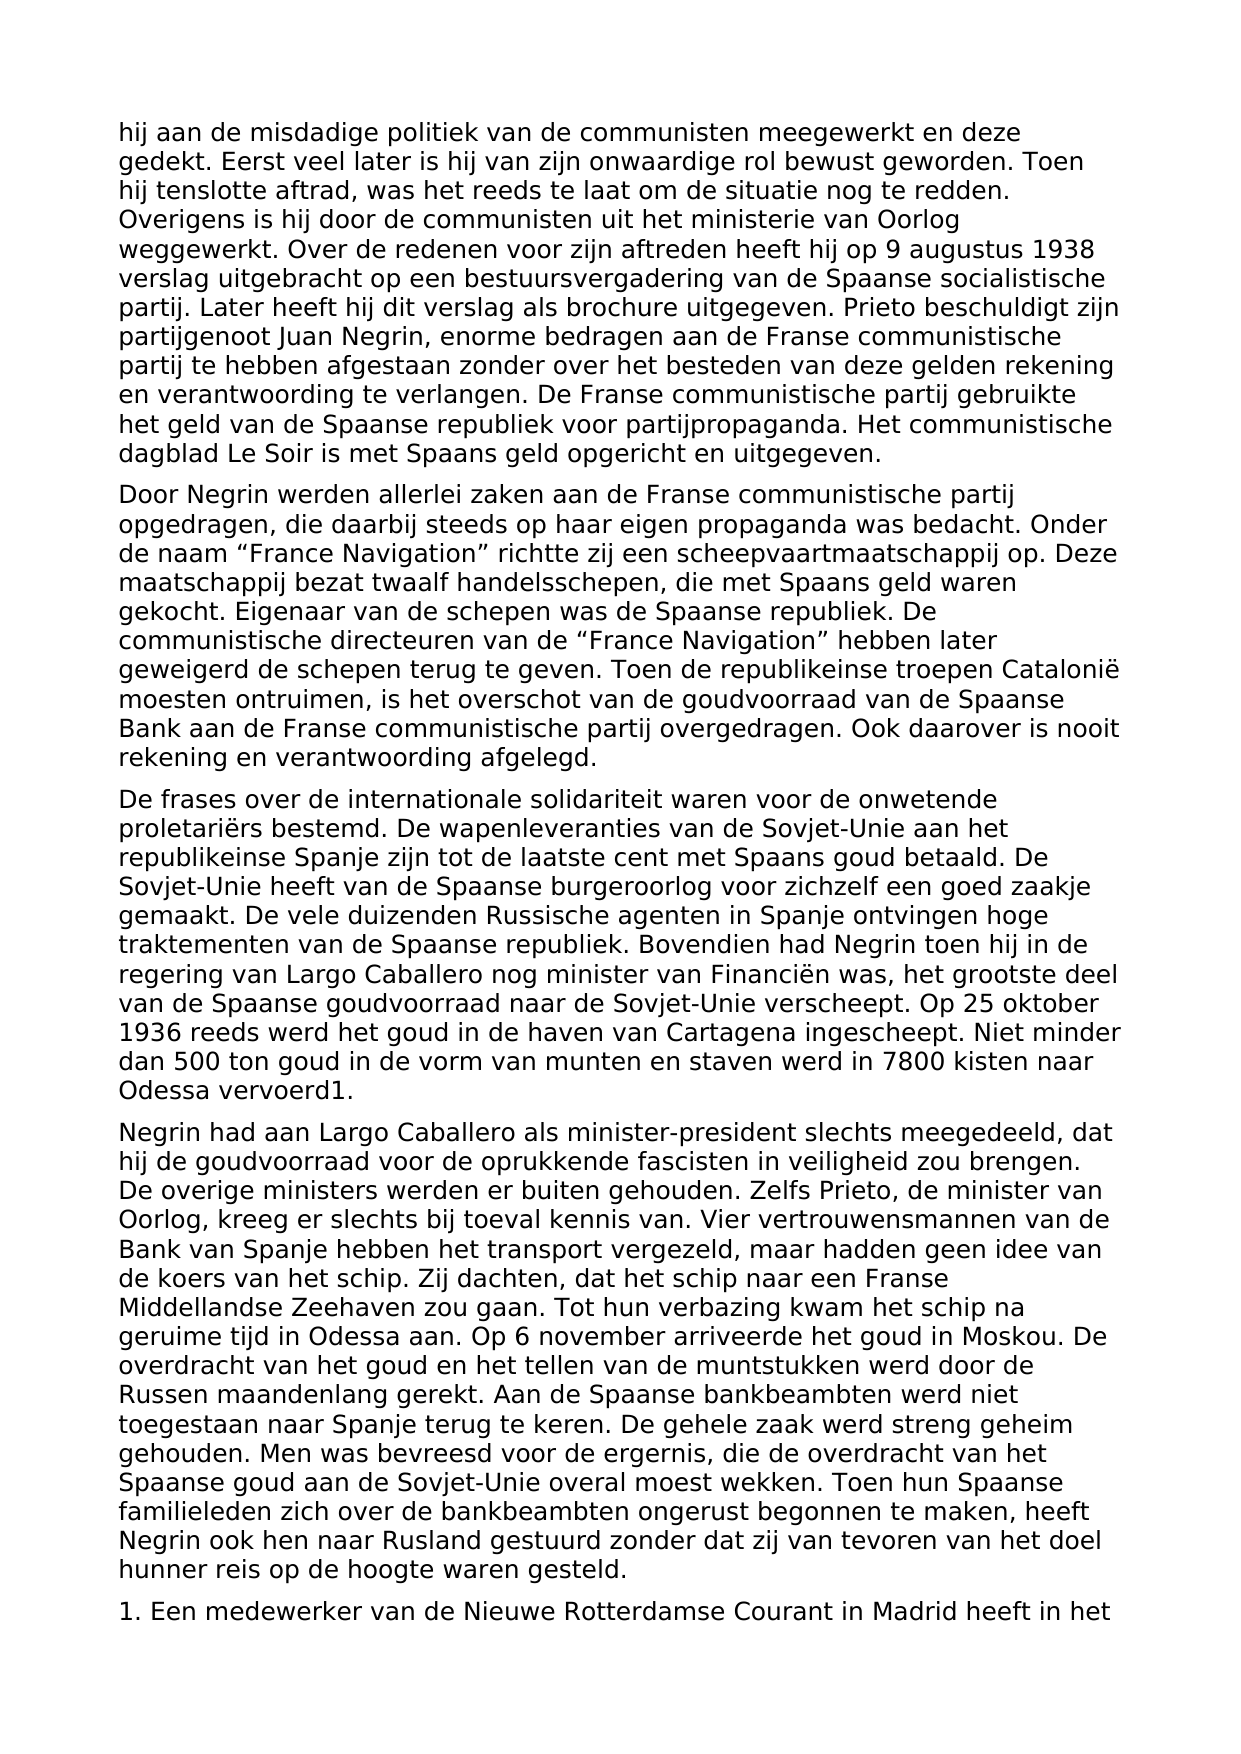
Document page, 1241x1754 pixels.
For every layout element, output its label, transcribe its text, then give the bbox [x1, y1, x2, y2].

text hij aan de misdadige politiek van de communisten meegewerkt en deze gedekt. Eerst veel later is hij van zijn onwaardige rol bewust geworden. Toen hij tenslotte aftrad, was het reeds te laat om de situatie nog te redden. Overigens is hij door de communisten uit het ministerie van Oorlog weggewerkt. Over de redenen voor zijn aftreden heeft hij op 9 augustus 1938 verslag uitgebracht op een bestuursvergadering van de Spaanse socialistische partij. Later heeft hij dit verslag als brochure uitgegeven. Prieto beschuldigt zijn partijgenoot Juan Negrin, enorme bedragen aan de Franse communistische partij te hebben afgestaan zonder over het besteden van deze gelden rekening en verantwoording te verlangen. De Franse communistische partij gebruikte het geld van de Spaanse republiek voor partijpropaganda. Het communistische dagblad Le Soir is met Spaans geld opgericht en uitgegeven. [118, 118, 1122, 468]
text Door Negrin werden allerlei zaken aan de Franse communistische partij opgedragen, die daarbij steeds op haar eigen propaganda was bedacht. Onder de naam “France Navigation” richtte zij een scheepvaartmaatschappij op. Deze maatschappij bezat twaalf handelsschepen, die met Spaans geld waren gekocht. Eigenaar van de schepen was de Spaanse republiek. De communistische directeuren van de “France Navigation” hebben later geweigerd de schepen terug te geven. Toen de republikeinse troepen Catalonië moesten ontruimen, is het overschot van de goudvoorraad van de Spaanse Bank aan de Franse communistische partij overgedragen. Ook daarover is nooit rekening en verantwoording afgelegd. [118, 481, 1122, 772]
text 1. Een medewerker van de Nieuwe Rotterdamse Courant in Madrid heeft in het [118, 1597, 1122, 1626]
text Negrin had aan Largo Caballero als minister-president slechts meegedeeld, dat hij de goudvoorraad voor de oprukkende fascisten in veiligheid zou brengen. De overige ministers werden er buiten gehouden. Zelfs Prieto, de minister van Oorlog, kreeg er slechts bij toeval kennis van. Vier vertrouwensmannen van de Bank van Spanje hebben het transport vergezeld, maar hadden geen idee van de koers van het schip. Zij dachten, dat het schip naar een Franse Middellandse Zeehaven zou gaan. Tot hun verbazing kwam het schip na geruime tijd in Odessa aan. Op 6 november arriveerde het goud in Moskou. De overdracht van het goud en het tellen van de muntstukken werd door de Russen maandenlang gerekt. Aan de Spaanse bankbeambten werd niet toegestaan naar Spanje terug te keren. De gehele zaak werd streng geheim gehouden. Men was bevreesd voor de ergernis, die de overdracht van het Spaanse goud aan de Sovjet-Unie overal moest wekken. Toen hun Spaanse familieleden zich over de bankbeambten ongerust begonnen te maken, heeft Negrin ook hen naar Rusland gestuurd zonder dat zij van tevoren van het doel hunner reis op de hoogte waren gesteld. [118, 1118, 1122, 1585]
text De frases over de internationale solidariteit waren voor de onwetende proletariërs bestemd. De wapenleveranties van de Sovjet-Unie aan het republikeinse Spanje zijn tot de laatste cent met Spaans goud betaald. De Sovjet-Unie heeft van de Spaanse burgeroorlog voor zichzelf een goed zaakje gemaakt. De vele duizenden Russische agenten in Spanje ontvingen hoge traktementen van de Spaanse republiek. Bovendien had Negrin toen hij in de regering van Largo Caballero nog minister van Financiën was, het grootste deel van de Spaanse goudvoorraad naar de Sovjet-Unie verscheept. Op 25 oktober 1936 reeds werd het goud in de haven van Cartagena ingescheept. Niet minder dan 500 ton goud in de vorm van munten en staven werd in 7800 kisten naar Odessa vervoerd1. [118, 785, 1122, 1106]
